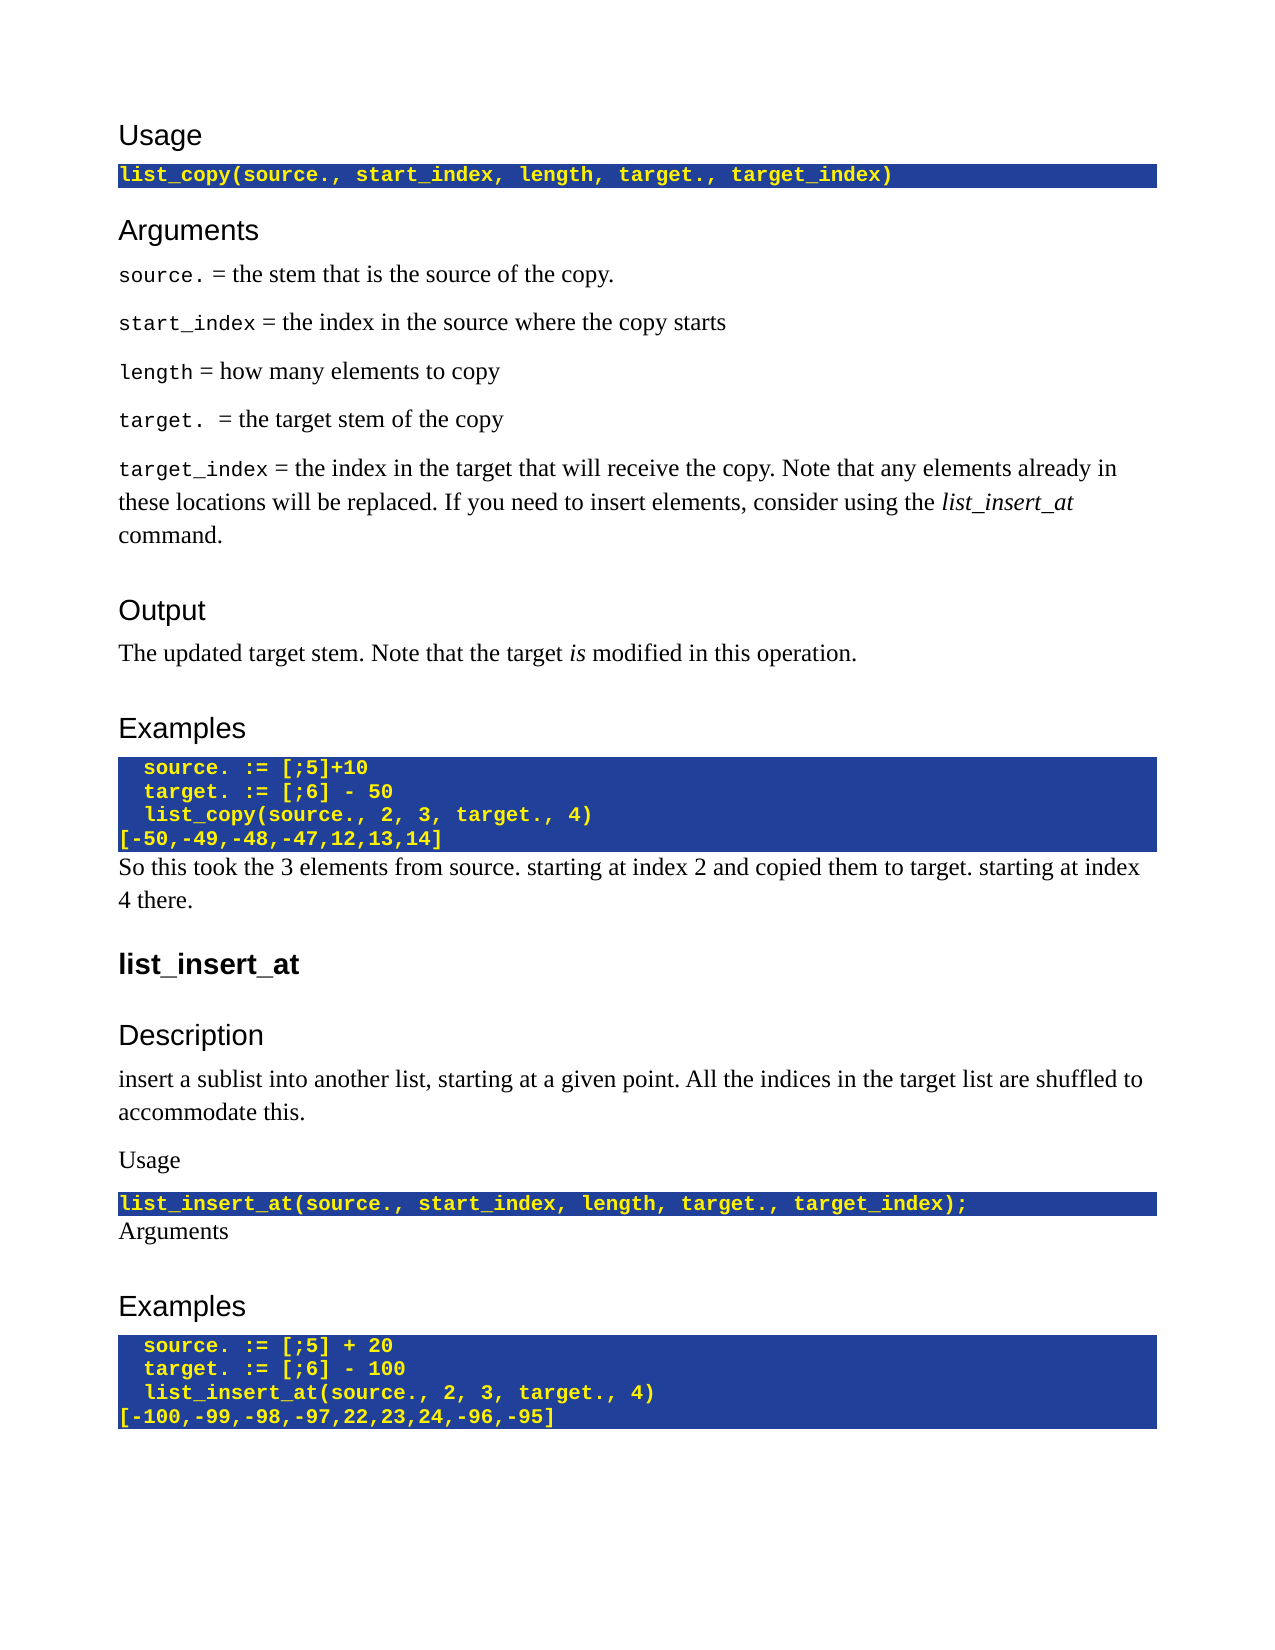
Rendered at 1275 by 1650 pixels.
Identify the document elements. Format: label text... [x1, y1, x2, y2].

subtitle Examples [118, 1289, 1157, 1322]
text insert a sublist into another list, starting at a given point. All the indices in the target list are shuffled to accommodate this. [118, 1064, 1157, 1126]
text list_insert_at(source., start_index, length, target., target_index); [118, 1192, 1157, 1216]
text target. := [;6] - 100 [118, 1358, 1157, 1382]
text So this took the 3 elements from source. starting at index 2 and copied them to target. starting at index 4 there. [118, 852, 1157, 913]
text list_copy(source., start_index, length, target., target_index) [118, 164, 1157, 188]
text source. := [;5]+10 [118, 757, 1157, 781]
text source. := [;5] + 20 [118, 1335, 1157, 1358]
subtitle Examples [118, 711, 1157, 745]
text list_insert_at(source., 2, 3, target., 4) [118, 1382, 1157, 1406]
text start_index = the index in the source where the copy starts [118, 307, 1157, 337]
text The updated target stem. Note that the target is modified in this operation. [118, 638, 1157, 667]
text [-100,-99,-98,-97,22,23,24,-96,-95] [118, 1406, 1157, 1429]
text target. := [;6] - 50 [118, 781, 1157, 804]
text list_copy(source., 2, 3, target., 4) [118, 804, 1157, 828]
subtitle list_insert_at [118, 947, 1157, 981]
text target. = the target stem of the copy [118, 404, 1157, 434]
text Usage [118, 1145, 1157, 1174]
text [-50,-49,-48,-47,12,13,14] [118, 828, 1157, 852]
text target_index = the index in the target that will receive the copy. Note that any elements already in these locations will be replaced. If you need to insert elements, consider using the list_insert_at command. [118, 453, 1157, 549]
text source. = the stem that is the source of the copy. [118, 259, 1157, 288]
subtitle Arguments [118, 213, 1157, 246]
subtitle Output [118, 592, 1157, 626]
text Arguments [118, 1216, 1157, 1245]
subtitle Description [118, 1018, 1157, 1052]
text length = how many elements to copy [118, 356, 1157, 386]
subtitle Usage [118, 118, 1157, 152]
